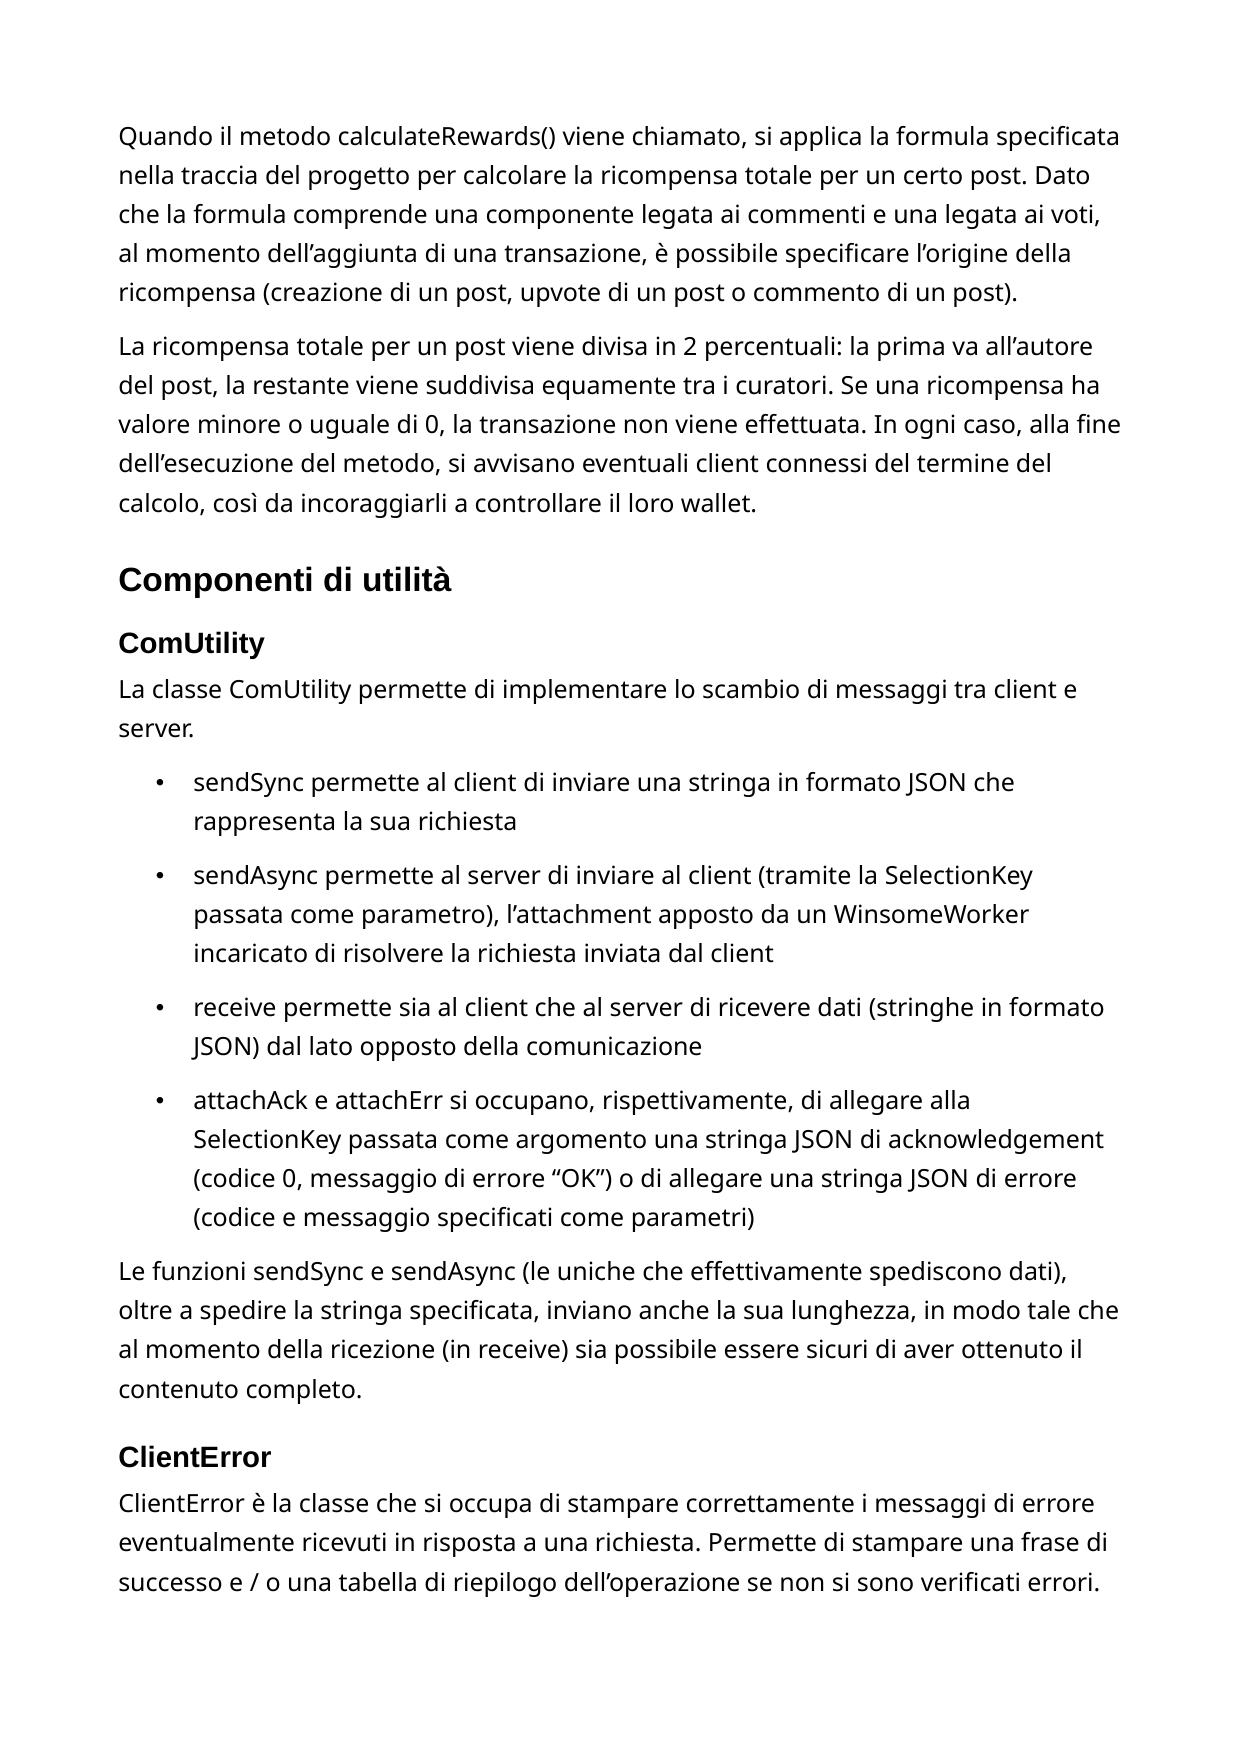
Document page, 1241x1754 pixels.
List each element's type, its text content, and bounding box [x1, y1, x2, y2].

list receive permette sia al client che al server di ricevere dati (stringhe in formato JSON) dal lato opposto della comunicazione [156, 990, 1122, 1063]
text ClientError è la classe che si occupa di stampare correttamente i messaggi di errore eventualmente ricevuti in risposta a una richiesta. Permette di stampare una frase di successo e / o una tabella di riepilogo dell’operazione se non si sono verificati errori. [118, 1486, 1122, 1598]
subtitle Componenti di utilità [118, 560, 1122, 598]
list attachAck e attachErr si occupano, rispettivamente, di allegare alla SelectionKey passata come argomento una stringa JSON di acknowledgement (codice 0, messaggio di errore “OK”) o di allegare una stringa JSON di errore (codice e messaggio specificati come parametri) [156, 1083, 1122, 1234]
text La ricompensa totale per un post viene divisa in 2 percentuali: la prima va all’autore del post, la restante viene suddivisa equamente tra i curatori. Se una ricompensa ha valore minore o uguale di 0, la transazione non viene effettuata. In ogni caso, alla fine dell’esecuzione del metodo, si avvisano eventuali client connessi del termine del calcolo, così da incoraggiarli a controllare il loro wallet. [118, 328, 1122, 519]
text La classe ComUtility permette di implementare lo scambio di messaggi tra client e server. [118, 672, 1122, 745]
subtitle ClientError [118, 1440, 1122, 1473]
text Quando il metodo calculateRewards() viene chiamato, si applica la formula specificata nella traccia del progetto per calcolare la ricompensa totale per un certo post. Dato che la formula comprende una componente legata ai commenti e una legata ai voti, al momento dell’aggiunta di una transazione, è possibile specificare l’origine della ricompensa (creazione di un post, upvote di un post o commento di un post). [118, 118, 1122, 309]
subtitle ComUtility [118, 626, 1122, 659]
list sendSync permette al client di inviare una stringa in formato JSON che rappresenta la sua richiesta [156, 765, 1122, 838]
text Le funzioni sendSync e sendAsync (le uniche che effettivamente spediscono dati), oltre a spedire la stringa specificata, inviano anche la sua lunghezza, in modo tale che al momento della ricezione (in receive) sia possibile essere sicuri di aver ottenuto il contenuto completo. [118, 1254, 1122, 1405]
list sendAsync permette al server di inviare al client (tramite la SelectionKey passata come parametro), l’attachment apposto da un WinsomeWorker incaricato di risolvere la richiesta inviata dal client [156, 858, 1122, 970]
